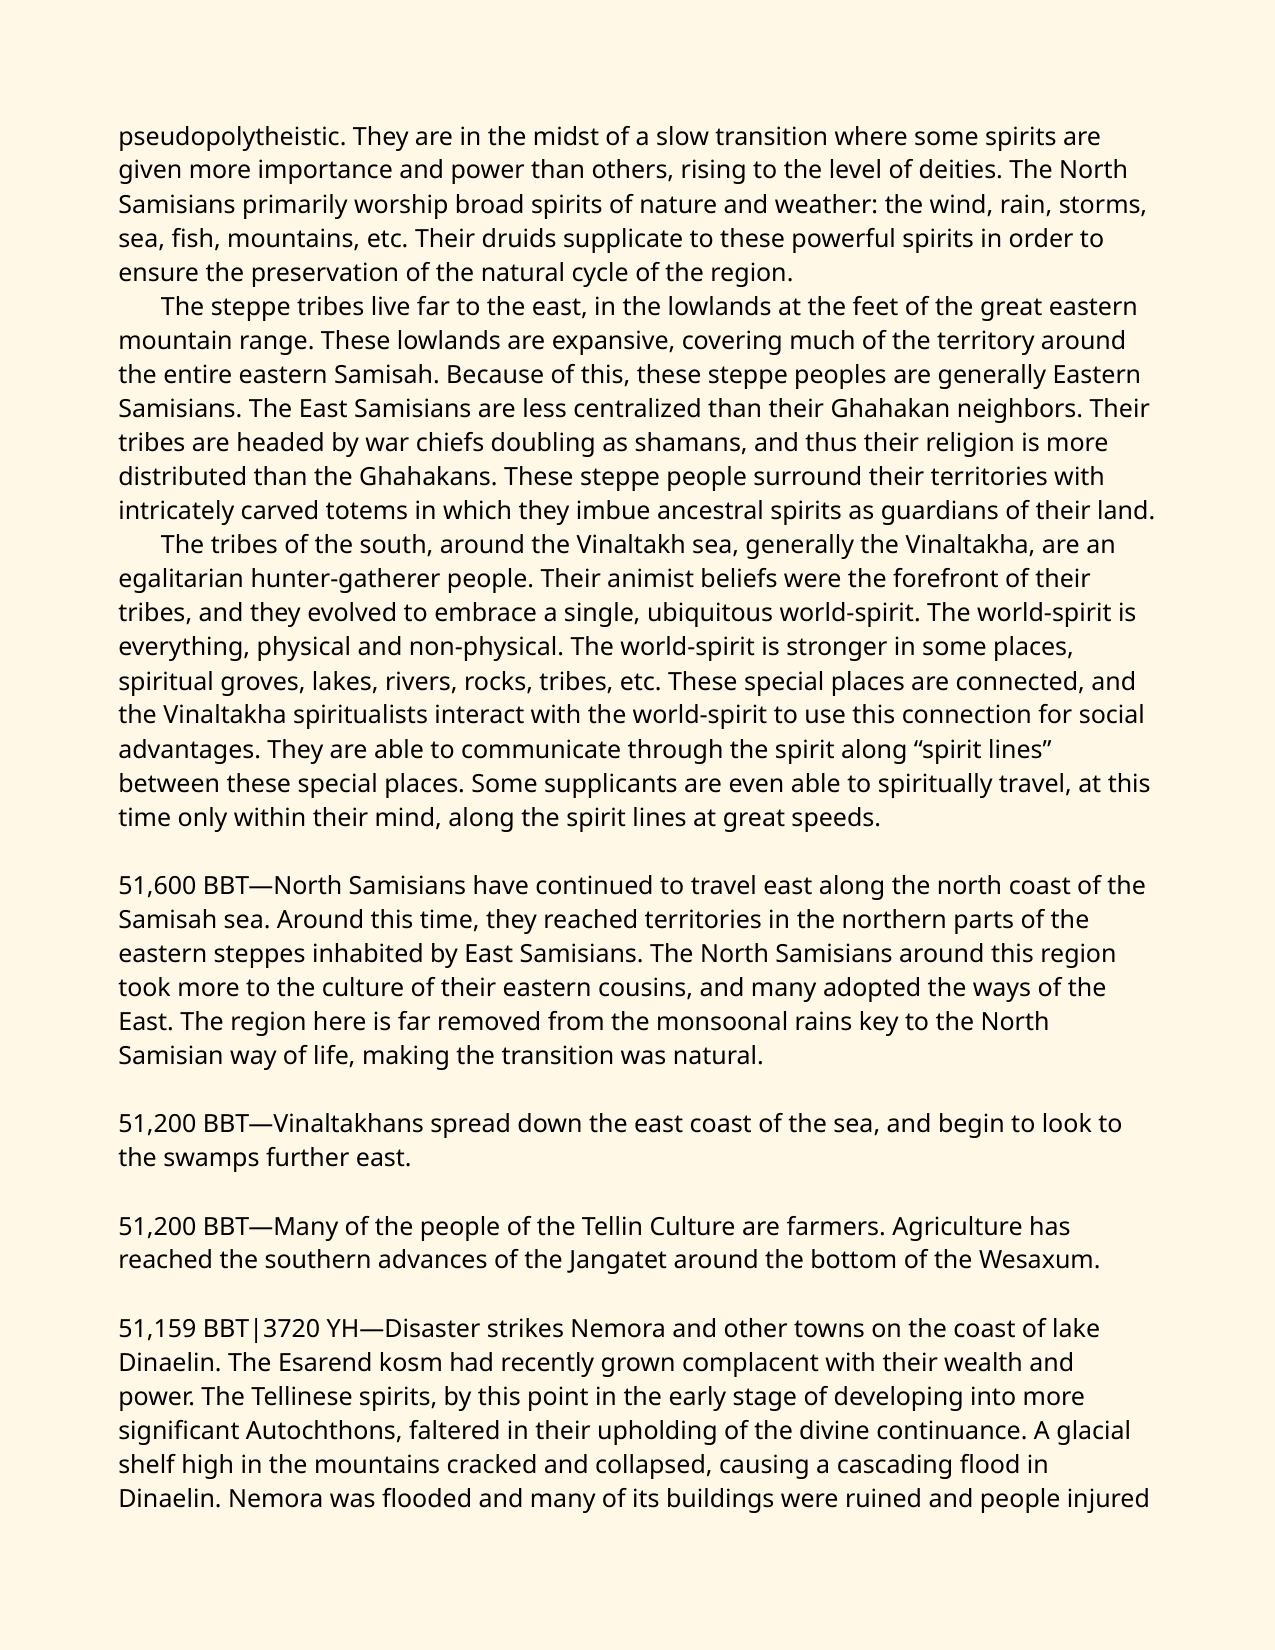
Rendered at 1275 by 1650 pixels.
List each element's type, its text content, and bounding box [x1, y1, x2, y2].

text 51,159 BBT|3720 YH—Disaster strikes Nemora and other towns on the coast of lake Dinaelin. The Esarend kosm had recently grown complacent with their wealth and power. The Tellinese spirits, by this point in the early stage of developing into more significant Autochthons, faltered in their upholding of the divine continuance. A glacial shelf high in the mountains cracked and collapsed, causing a cascading flood in Dinaelin. Nemora was flooded and many of its buildings were ruined and people injured [118, 1310, 1157, 1515]
text 51,200 BBT—Many of the people of the Tellin Culture are farmers. Agriculture has reached the southern advances of the Jangatet around the bottom of the Wesaxum. [118, 1208, 1157, 1276]
text 51,200 BBT—Vinaltakhans spread down the east coast of the sea, and begin to look to the swamps further east. [118, 1106, 1157, 1174]
text The tribes of the south, around the Vinaltakh sea, generally the Vinaltakha, are an egalitarian hunter-gatherer people. Their animist beliefs were the forefront of their tribes, and they evolved to embrace a single, ubiquitous world-spirit. The world-spirit is everything, physical and non-physical. The world-spirit is stronger in some places, spiritual groves, lakes, rivers, rocks, tribes, etc. These special places are connected, and the Vinaltakha spiritualists interact with the world-spirit to use this connection for social advantages. They are able to communicate through the spirit along “spirit lines” between these special places. Some supplicants are even able to spiritually travel, at this time only within their mind, along the spirit lines at great speeds. [118, 527, 1157, 833]
text pseudopolytheistic. They are in the midst of a slow transition where some spirits are given more importance and power than others, rising to the level of deities. The North Samisians primarily worship broad spirits of nature and weather: the wind, rain, storms, sea, fish, mountains, etc. Their druids supplicate to these powerful spirits in order to ensure the preservation of the natural cycle of the region. [118, 118, 1157, 288]
text The steppe tribes live far to the east, in the lowlands at the feet of the great eastern mountain range. These lowlands are expansive, covering much of the territory around the entire eastern Samisah. Because of this, these steppe peoples are generally Eastern Samisians. The East Samisians are less centralized than their Ghahakan neighbors. Their tribes are headed by war chiefs doubling as shamans, and thus their religion is more distributed than the Ghahakans. These steppe people surround their territories with intricately carved totems in which they imbue ancestral spirits as guardians of their land. [118, 288, 1157, 527]
text 51,600 BBT—North Samisians have continued to travel east along the north coast of the Samisah sea. Around this time, they reached territories in the northern parts of the eastern steppes inhabited by East Samisians. The North Samisians around this region took more to the culture of their eastern cousins, and many adopted the ways of the East. The region here is far removed from the monsoonal rains key to the North Samisian way of life, making the transition was natural. [118, 867, 1157, 1072]
